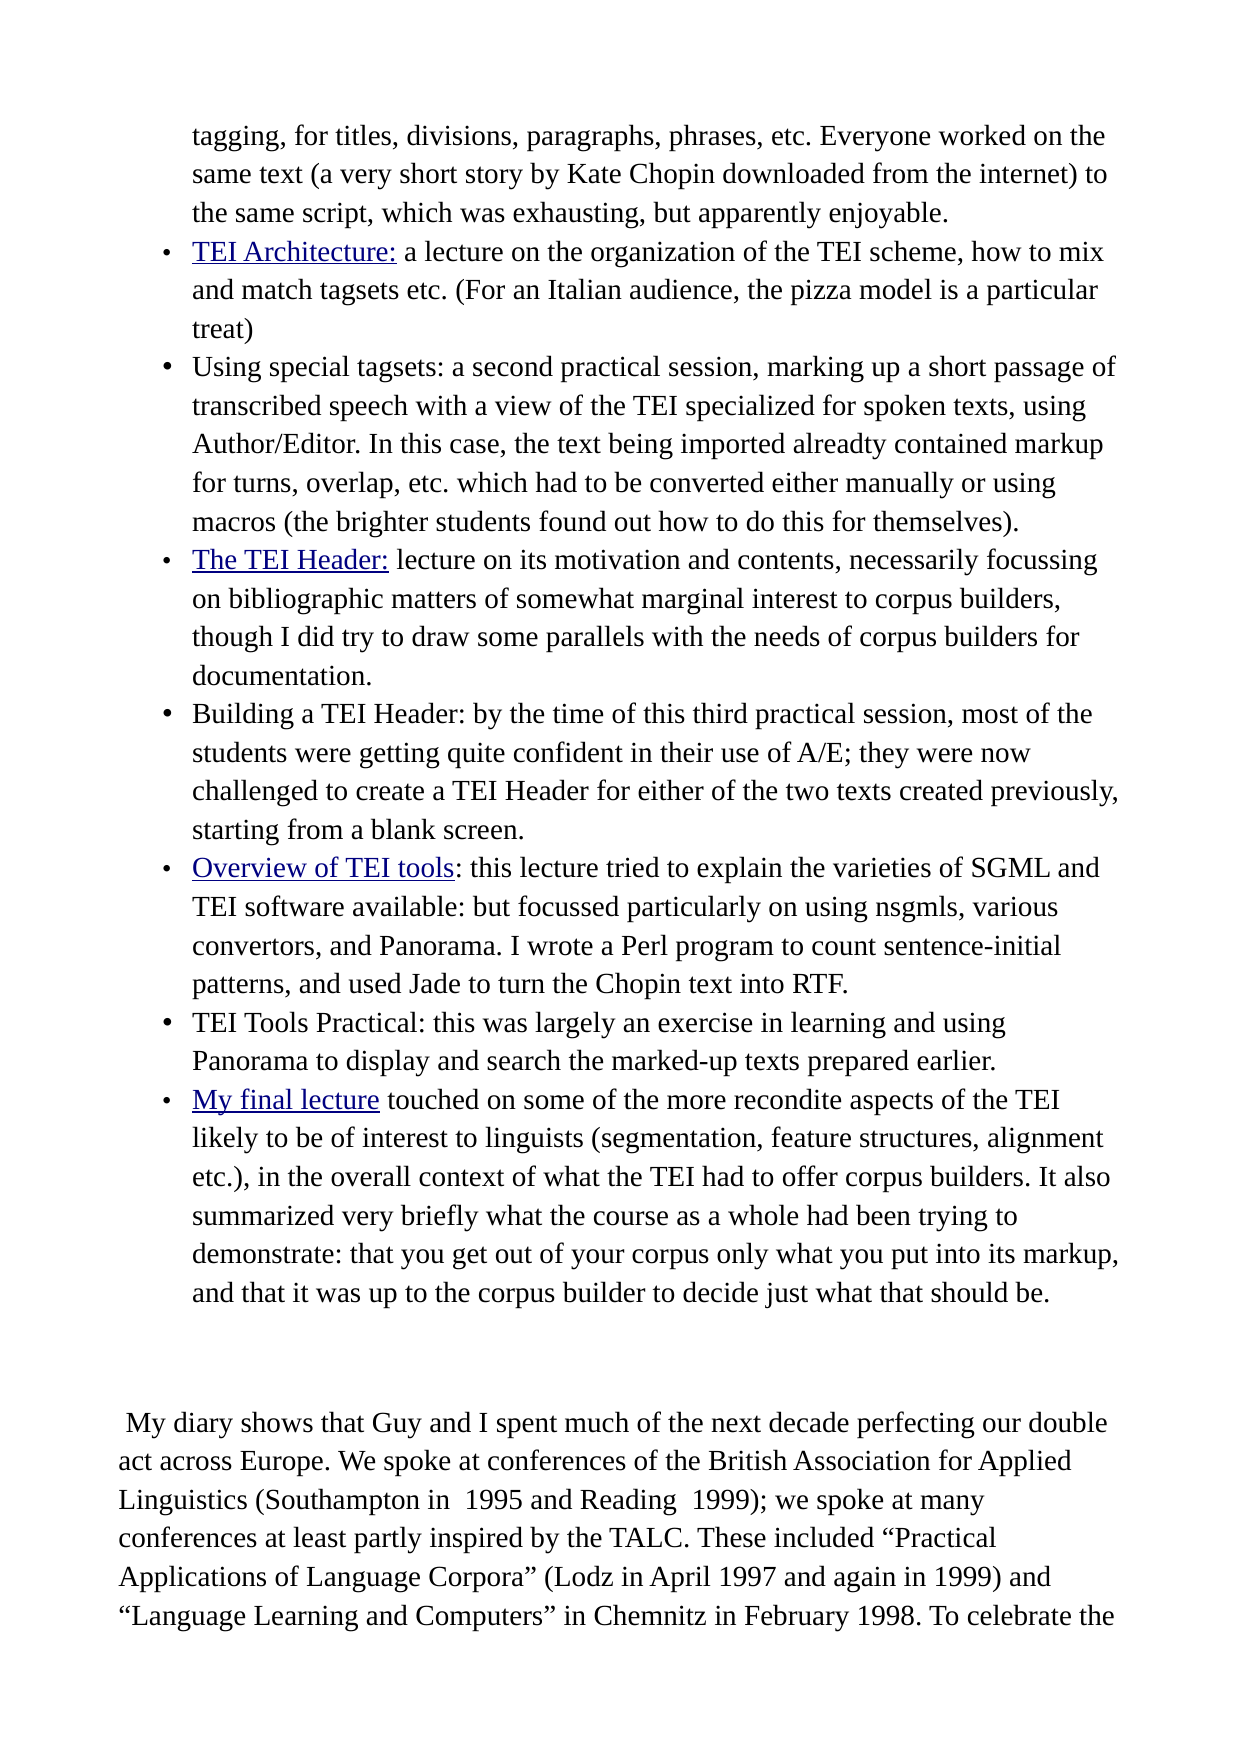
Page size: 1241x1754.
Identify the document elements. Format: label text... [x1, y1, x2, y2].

list Using special tagsets: a second practical session, marking up a short passage of transcribed speech with a view of the TEI specialized for spoken texts, using Author/Editor. In this case, the text being imported alreadty contained markup for turns, overlap, etc. which had to be converted either manually or using macros (the brighter students found out how to do this for themselves). [162, 349, 1122, 537]
list TEI Architecture: a lecture on the organization of the TEI scheme, how to mix and match tagsets etc. (For an Italian audience, the pizza model is a particular treat) [162, 234, 1122, 344]
list My final lecture touched on some of the more recondite aspects of the TEI likely to be of interest to linguists (segmentation, feature structures, alignment etc.), in the overall context of what the TEI had to offer corpus builders. It also summarized very briefly what the course as a whole had been trying to demonstrate: that you get out of your corpus only what you put into its markup, and that it was up to the corpus builder to decide just what that should be. [162, 1082, 1122, 1308]
list The TEI Header: lecture on its motivation and contents, necessarily focussing on bibliographic matters of somewhat marginal interest to corpus builders, though I did try to draw some parallels with the needs of corpus builders for documentation. [162, 542, 1122, 691]
list Overview of TEI tools: this lecture tried to explain the varieties of SGML and TEI software available: but focussed particularly on using nsgmls, various convertors, and Panorama. I wrote a Perl program to count sentence-initial patterns, and used Jade to turn the Chopin text into RTF. [162, 851, 1122, 1000]
text My diary shows that Guy and I spent much of the next decade perfecting our double act across Europe. We spoke at conferences of the British Association for Applied Linguistics (Southampton in 1995 and Reading 1999); we spoke at many conferences at least partly inspired by the TALC. These included “Practical Applications of Language Corpora” (Lodz in April 1997 and again in 1999) and “Language Learning and Computers” in Chemnitz in February 1998. To celebrate the [118, 1405, 1122, 1631]
list TEI Tools Practical: this was largely an exercise in learning and using Panorama to display and search the marked-up texts prepared earlier. [162, 1005, 1122, 1077]
list Building a TEI Header: by the time of this third practical session, most of the students were getting quite confident in their use of A/E; they were now challenged to create a TEI Header for either of the two texts created previously, starting from a blank screen. [162, 696, 1122, 846]
list tagging, for titles, divisions, paragraphs, phrases, etc. Everyone worked on the same text (a very short story by Kate Chopin downloaded from the internet) to the same script, which was exhausting, but apparently enjoyable. [162, 118, 1122, 229]
